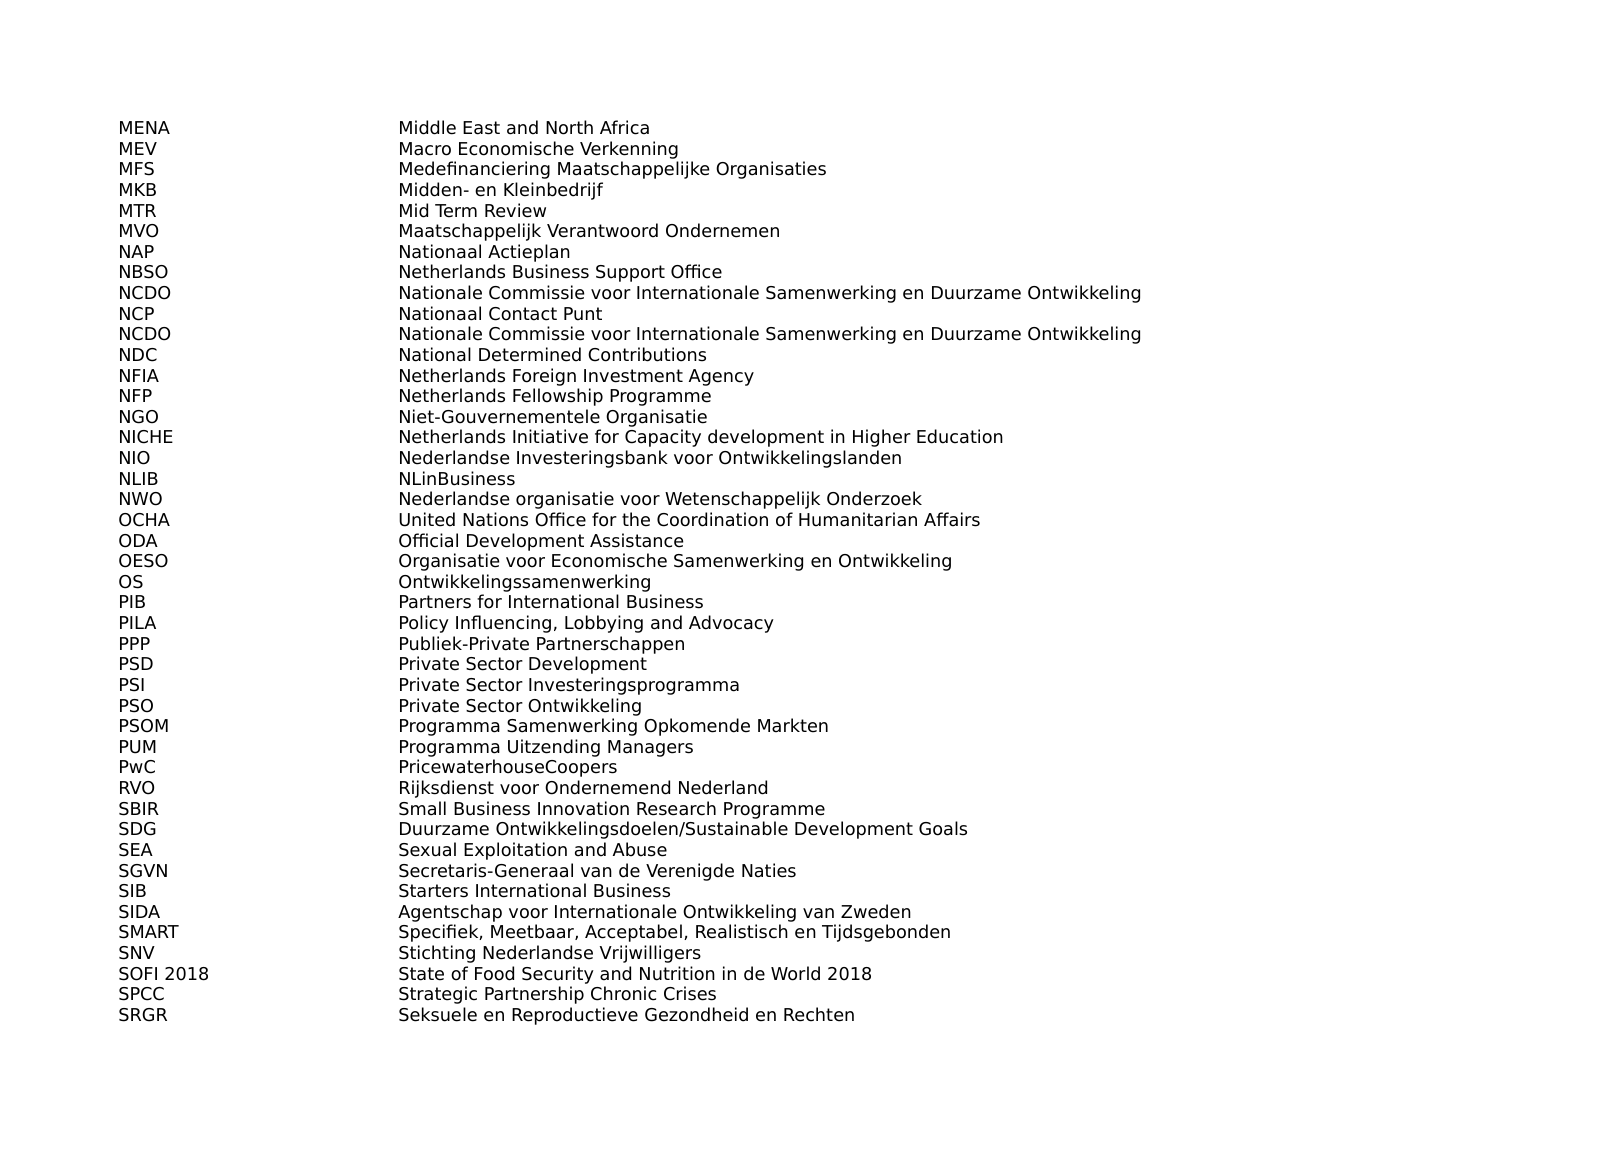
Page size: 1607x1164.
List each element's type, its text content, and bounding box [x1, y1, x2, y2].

table_cell National Determined Contributions [392, 345, 1488, 366]
table_cell OS [118, 572, 392, 592]
table_cell Strategic Partnership Chronic Crises [392, 984, 1488, 1005]
table_cell Starters International Business [392, 881, 1488, 902]
table_cell NCP [118, 304, 392, 324]
table_cell MVO [118, 221, 392, 242]
table_cell Partners for International Business [392, 593, 1488, 613]
table_cell RVO [118, 778, 392, 799]
table_cell SMART [118, 923, 392, 943]
table_cell SIB [118, 881, 392, 902]
table_cell Private Sector Ontwikkeling [392, 696, 1488, 716]
table_cell Medefinanciering Maatschappelijke Organisaties [392, 159, 1488, 180]
table_cell Netherlands Business Support Office [392, 263, 1488, 283]
table_cell SDG [118, 819, 392, 840]
table_cell MFS [118, 159, 392, 180]
table_cell Secretaris-Generaal van de Verenigde Naties [392, 861, 1488, 881]
table_cell PwC [118, 758, 392, 778]
table_cell Stichting Nederlandse Vrijwilligers [392, 943, 1488, 964]
table_cell NGO [118, 407, 392, 427]
table_cell NCDO [118, 283, 392, 304]
table_cell PIB [118, 593, 392, 613]
table_cell PSI [118, 675, 392, 696]
table_cell SBIR [118, 799, 392, 819]
table_cell Duurzame Ontwikkelingsdoelen/Sustainable Development Goals [392, 819, 1488, 840]
table_cell Middle East and North Africa [392, 118, 1488, 139]
table_cell SOFI 2018 [118, 964, 392, 984]
table_cell SEA [118, 840, 392, 861]
table_cell Nationale Commissie voor Internationale Samenwerking en Duurzame Ontwikkeling [392, 283, 1488, 304]
table_cell Netherlands Foreign Investment Agency [392, 366, 1488, 386]
table_cell United Nations Office for the Coordination of Humanitarian Affairs [392, 510, 1488, 531]
table_cell MEV [118, 139, 392, 159]
table_cell Nederlandse Investeringsbank voor Ontwikkelingslanden [392, 448, 1488, 469]
table_cell PPP [118, 634, 392, 654]
table_cell Niet-Gouvernementele Organisatie [392, 407, 1488, 427]
table_cell PSO [118, 696, 392, 716]
table_cell NICHE [118, 428, 392, 448]
table_cell Seksuele en Reproductieve Gezondheid en Rechten [392, 1005, 1488, 1026]
table_cell SPCC [118, 984, 392, 1005]
table_cell Small Business Innovation Research Programme [392, 799, 1488, 819]
table_cell PSD [118, 654, 392, 675]
table_cell Specifiek, Meetbaar, Acceptabel, Realistisch en Tijdsgebonden [392, 923, 1488, 943]
table_cell PSOM [118, 716, 392, 737]
table_cell NFP [118, 386, 392, 407]
table_cell NWO [118, 489, 392, 510]
table_cell NDC [118, 345, 392, 366]
table_cell MENA [118, 118, 392, 139]
table_cell Agentschap voor Internationale Ontwikkeling van Zweden [392, 902, 1488, 922]
table_cell Private Sector Development [392, 654, 1488, 675]
table_cell ODA [118, 531, 392, 551]
table_cell OESO [118, 551, 392, 572]
table_cell MTR [118, 201, 392, 221]
table_cell NLinBusiness [392, 469, 1488, 489]
table_cell NFIA [118, 366, 392, 386]
table_cell Rijksdienst voor Ondernemend Nederland [392, 778, 1488, 799]
table_cell State of Food Security and Nutrition in de World 2018 [392, 964, 1488, 984]
table_cell NBSO [118, 263, 392, 283]
table_cell NAP [118, 242, 392, 262]
table_cell Maatschappelijk Verantwoord Ondernemen [392, 221, 1488, 242]
table_cell Sexual Exploitation and Abuse [392, 840, 1488, 861]
table_cell Macro Economische Verkenning [392, 139, 1488, 159]
table_cell Policy Influencing, Lobbying and Advocacy [392, 613, 1488, 634]
table_cell PILA [118, 613, 392, 634]
table_cell Nationaal Actieplan [392, 242, 1488, 262]
table_cell Nationale Commissie voor Internationale Samenwerking en Duurzame Ontwikkeling [392, 324, 1488, 345]
table_cell OCHA [118, 510, 392, 531]
table_cell PricewaterhouseCoopers [392, 758, 1488, 778]
table_cell PUM [118, 737, 392, 757]
table_cell Programma Uitzending Managers [392, 737, 1488, 757]
table_cell Private Sector Investeringsprogramma [392, 675, 1488, 696]
table_cell Nederlandse organisatie voor Wetenschappelijk Onderzoek [392, 489, 1488, 510]
table_cell MKB [118, 180, 392, 201]
table_cell Netherlands Fellowship Programme [392, 386, 1488, 407]
table_cell SNV [118, 943, 392, 964]
table_cell Official Development Assistance [392, 531, 1488, 551]
table_cell Nationaal Contact Punt [392, 304, 1488, 324]
table_cell NLIB [118, 469, 392, 489]
table_cell Mid Term Review [392, 201, 1488, 221]
table_cell Programma Samenwerking Opkomende Markten [392, 716, 1488, 737]
table_cell Organisatie voor Economische Samenwerking en Ontwikkeling [392, 551, 1488, 572]
table_cell Midden- en Kleinbedrijf [392, 180, 1488, 201]
table_cell Publiek-Private Partnerschappen [392, 634, 1488, 654]
table_cell Netherlands Initiative for Capacity development in Higher Education [392, 428, 1488, 448]
table_cell SGVN [118, 861, 392, 881]
table_cell SRGR [118, 1005, 392, 1026]
table_cell Ontwikkelingssamenwerking [392, 572, 1488, 592]
table_cell NCDO [118, 324, 392, 345]
table_cell NIO [118, 448, 392, 469]
table_cell SIDA [118, 902, 392, 922]
